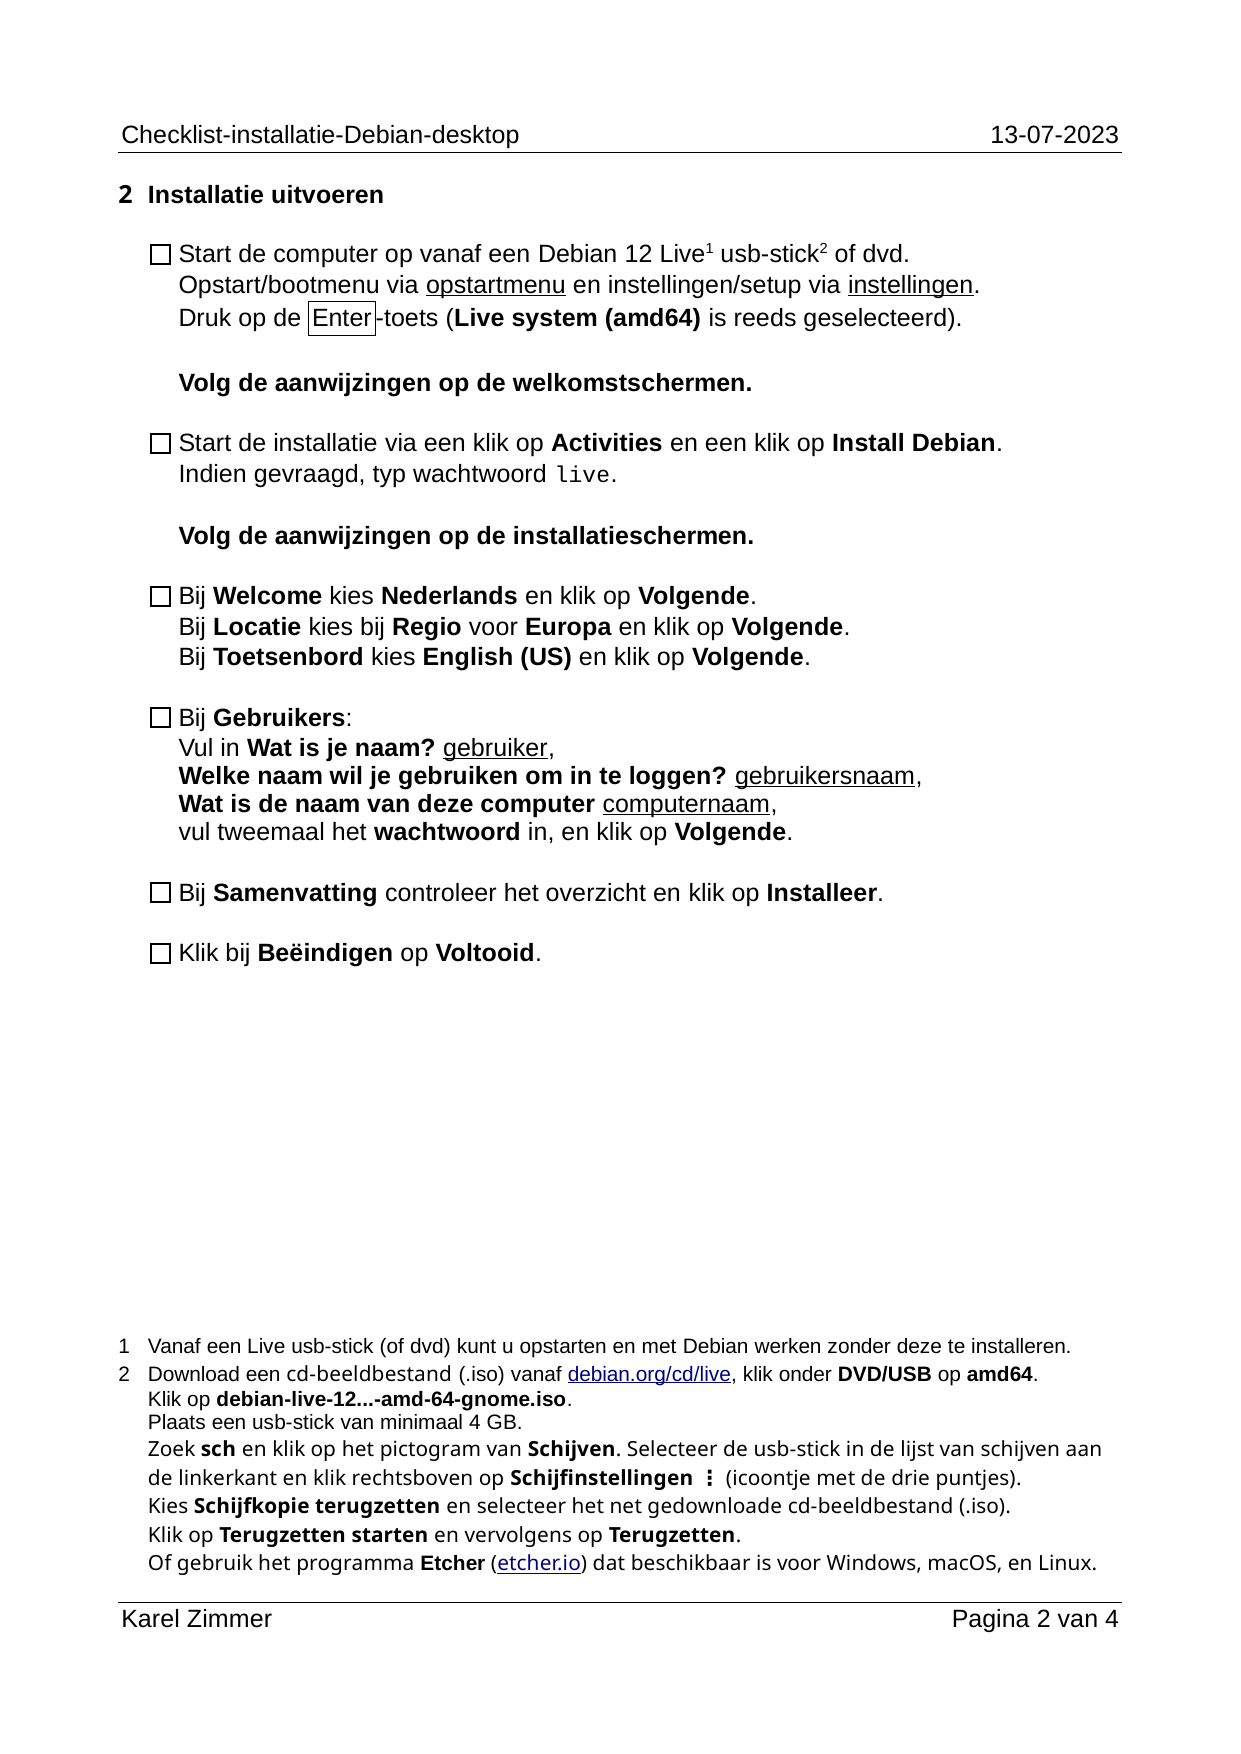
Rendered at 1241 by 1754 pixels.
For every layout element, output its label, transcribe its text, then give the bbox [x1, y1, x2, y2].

table_header Start de computer op vanaf een Debian 12 Live usb-stick of dvd. [177, 239, 1122, 269]
table_cell [142, 337, 177, 367]
table_cell [142, 642, 177, 672]
table_cell [118, 458, 142, 490]
table_cell [142, 458, 177, 490]
table_cell [142, 908, 177, 938]
table_cell [142, 521, 177, 551]
table_cell [142, 428, 177, 458]
table_cell [177, 551, 1122, 581]
table_cell Bij Welcome kies Nederlands en klik op Volgende. [177, 581, 1122, 611]
table_cell [118, 847, 142, 877]
table_cell [177, 398, 1122, 428]
table_header [142, 239, 177, 269]
table_cell [142, 269, 177, 300]
table_cell [142, 703, 177, 733]
table_cell [177, 490, 1122, 521]
table_cell [142, 938, 177, 968]
table_cell [118, 428, 142, 458]
table_cell [142, 581, 177, 611]
table_cell Indien gevraagd, typ wachtwoord live. [177, 458, 1122, 490]
table_cell [177, 908, 1122, 938]
table_cell [118, 878, 142, 908]
table_cell [177, 337, 1122, 367]
table_cell [142, 490, 177, 521]
table_cell [118, 672, 142, 702]
table_header [118, 239, 142, 269]
table_cell [142, 847, 177, 877]
table_cell [118, 642, 142, 672]
table_cell [118, 908, 142, 938]
table_cell Bij Locatie kies bij Regio voor Europa en klik op Volgende. [177, 611, 1122, 642]
table_cell [118, 551, 142, 581]
table_cell [118, 521, 142, 551]
table_cell Start de installatie via een klik op Activities en een klik op Install Debian. [177, 428, 1122, 458]
table_cell [118, 300, 142, 337]
table_cell Bij Samenvatting controleer het overzicht en klik op Installeer. [177, 878, 1122, 908]
table_cell [118, 581, 142, 611]
table_cell Opstart/bootmenu via opstartmenu en instellingen/setup via instellingen. [177, 269, 1122, 300]
table_cell [118, 733, 142, 847]
table_cell [177, 672, 1122, 702]
table_cell [118, 490, 142, 521]
table_cell [118, 611, 142, 642]
table_cell Klik bij Beëindigen op Voltooid. [177, 938, 1122, 968]
table_cell Volg de aanwijzingen op de welkomstschermen. [177, 368, 1122, 398]
table_cell [118, 398, 142, 428]
table_cell [142, 300, 177, 337]
list Installatie uitvoeren [118, 177, 1122, 211]
table_cell Druk op de Enter-toets (Live system (amd64) is reeds geselecteerd). [177, 300, 1122, 337]
table_cell [142, 368, 177, 398]
table_cell [118, 703, 142, 733]
table_cell [118, 337, 142, 367]
table_cell Vul in Wat is je naam? gebruiker, Welke naam wil je gebruiken om in te loggen? gebruikersnaam, Wat is de naam van deze computer computernaam, vul tweemaal het wachtwoord in, en klik op Volgende. [177, 733, 1122, 847]
table_cell [142, 733, 177, 847]
table_cell [142, 398, 177, 428]
table_cell [142, 611, 177, 642]
table_cell [142, 672, 177, 702]
table_cell [177, 847, 1122, 877]
table_cell Bij Gebruikers: [177, 703, 1122, 733]
table_cell [118, 938, 142, 968]
table_cell [142, 551, 177, 581]
table_cell Bij Toetsenbord kies English (US) en klik op Volgende. [177, 642, 1122, 672]
table_cell [118, 368, 142, 398]
table_cell [118, 269, 142, 300]
table_cell Volg de aanwijzingen op de installatieschermen. [177, 521, 1122, 551]
table_cell [142, 878, 177, 908]
